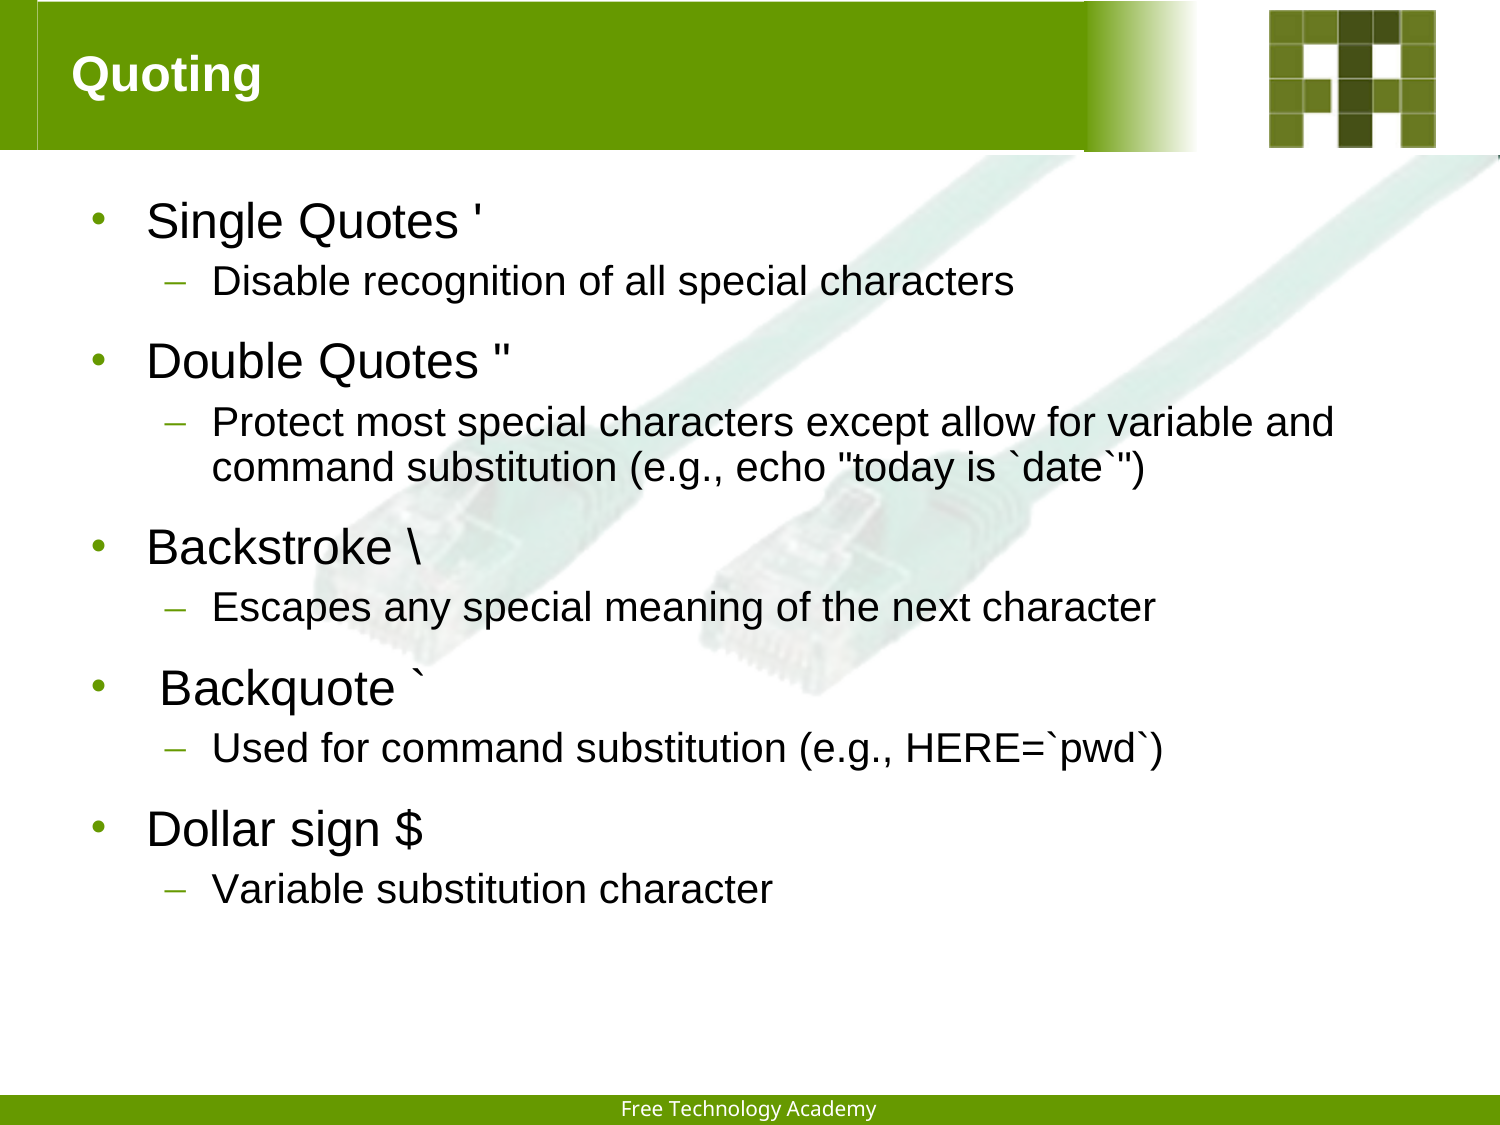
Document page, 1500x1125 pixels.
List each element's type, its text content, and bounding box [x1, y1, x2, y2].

list Single Quotes ' Disable recognition of all special characters Double Quotes " Protect most special characters except allow for variable and command substitution (e.g., echo "today is `date`") Backstroke \ Escapes any special meaning of the next character Backquote ` Used for command substitution (e.g., HERE=`pwd`) Dollar sign $ Variable substitution character [75, 187, 1426, 1065]
picture [1269, 10, 1436, 148]
title Quoting [56, 1, 1107, 152]
